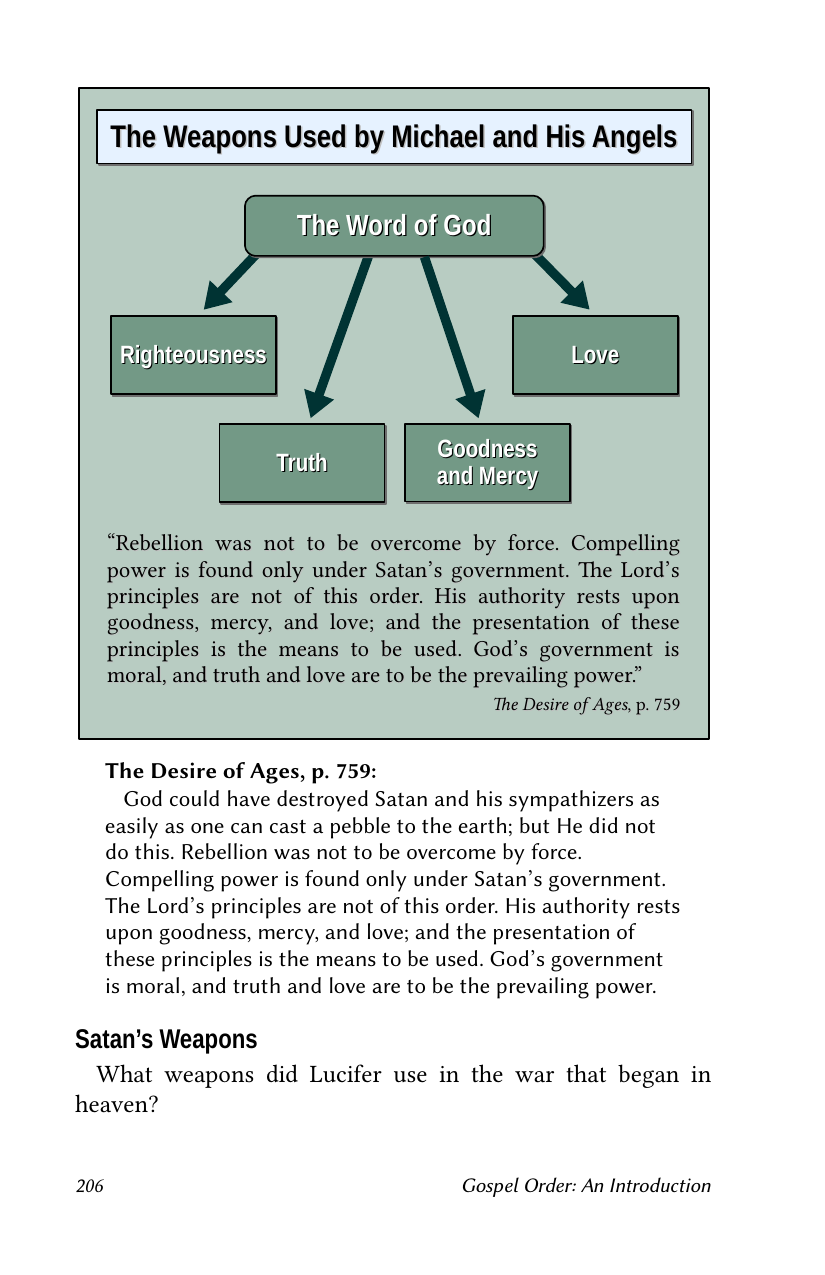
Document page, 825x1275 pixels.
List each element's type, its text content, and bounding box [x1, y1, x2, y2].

text What weapons did Lucifer use in the war that began in heaven? [75, 1060, 712, 1119]
subtitle Satan’s Weapons [75, 1023, 712, 1054]
text God could have destroyed Satan and his sympathizers as easily as one can cast a pebble to the earth; but He did not do this. Rebellion was not to be overcome by force. Compelling power is found only under Satan’s government. The Lord’s principles are not of this order. His authority rests upon goodness, mercy, and love; and the presentation of these principles is the means to be used. God’s government is moral, and truth and love are to be the prevailing power. [105, 786, 682, 999]
text The Desire of Ages, p. 759: [105, 75, 712, 784]
